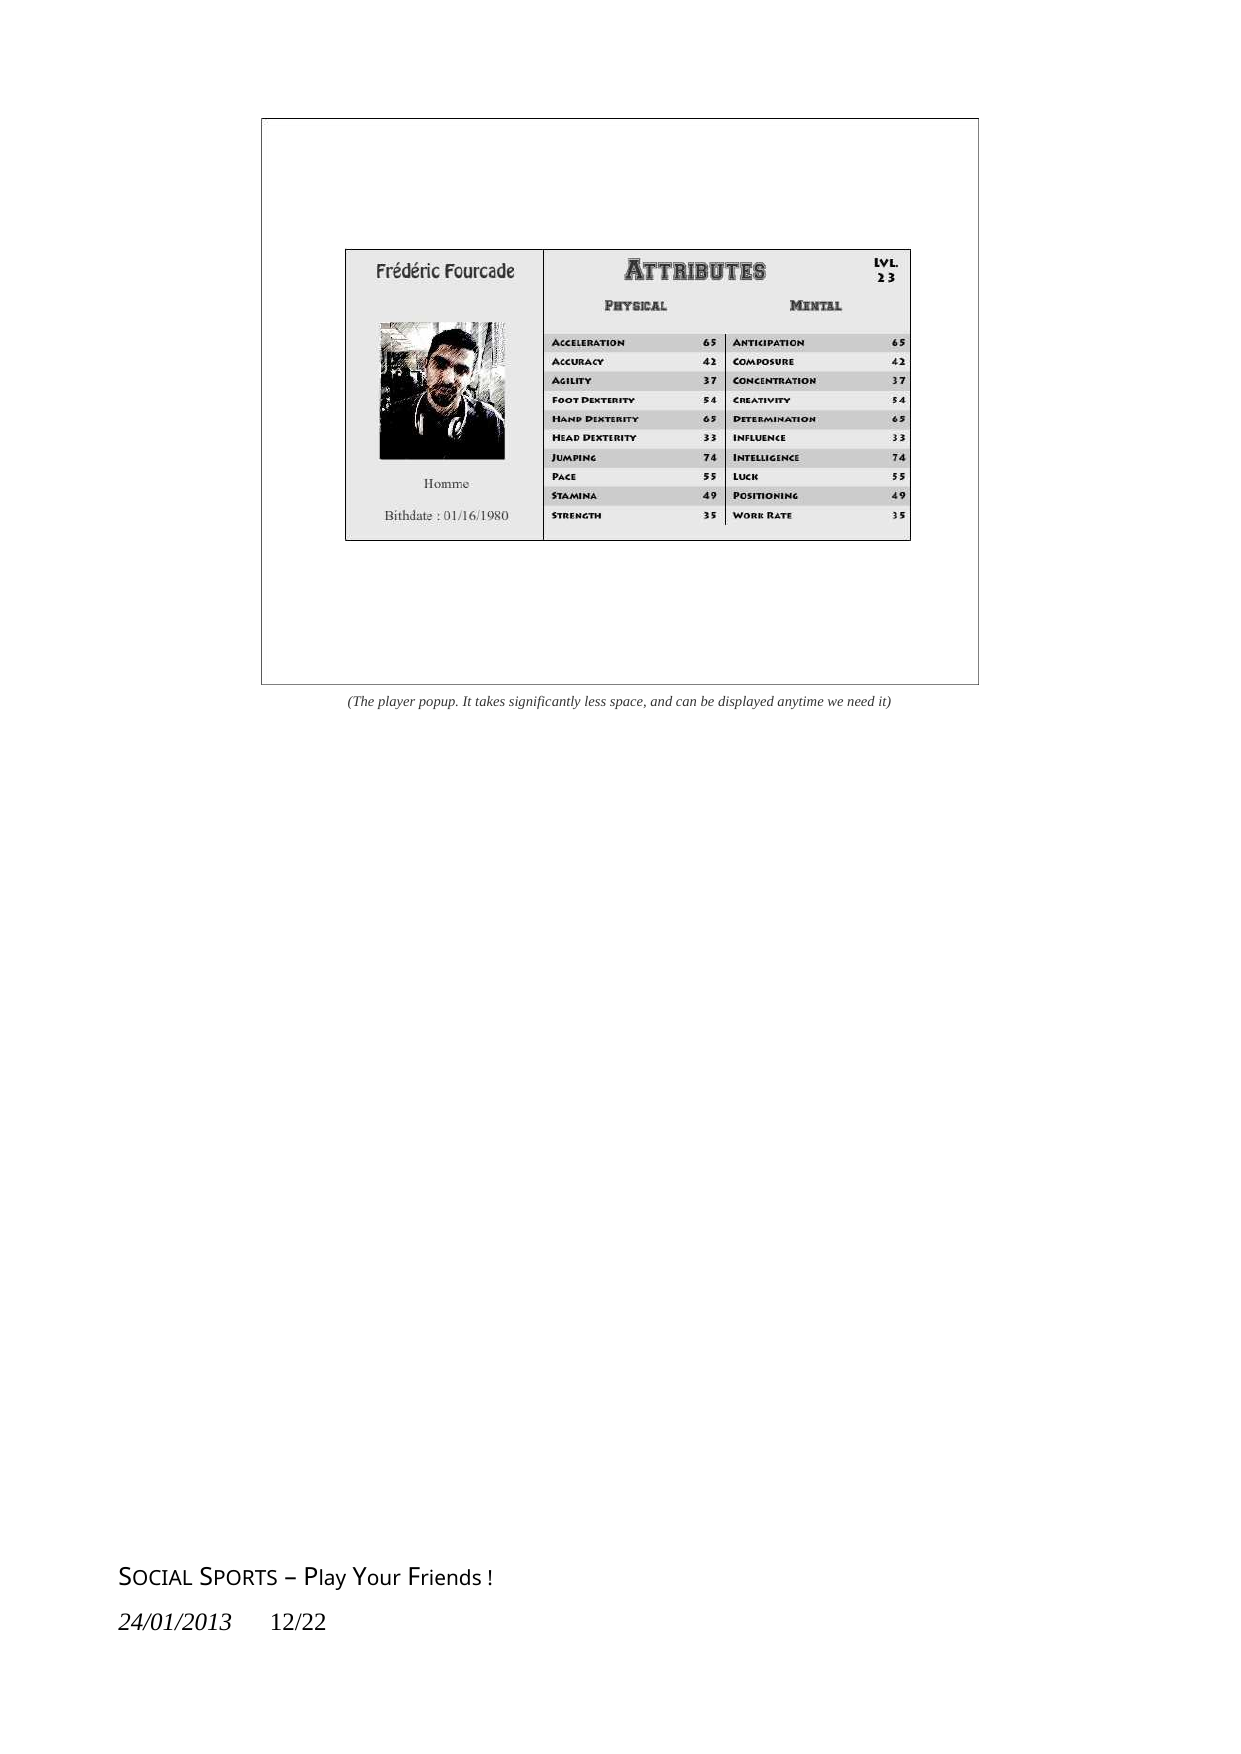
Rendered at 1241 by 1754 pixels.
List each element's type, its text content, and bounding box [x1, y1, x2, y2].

text (The player popup. It takes significantly less space, and can be displayed anytime we need it) [118, 118, 1122, 710]
picture [261, 118, 979, 685]
